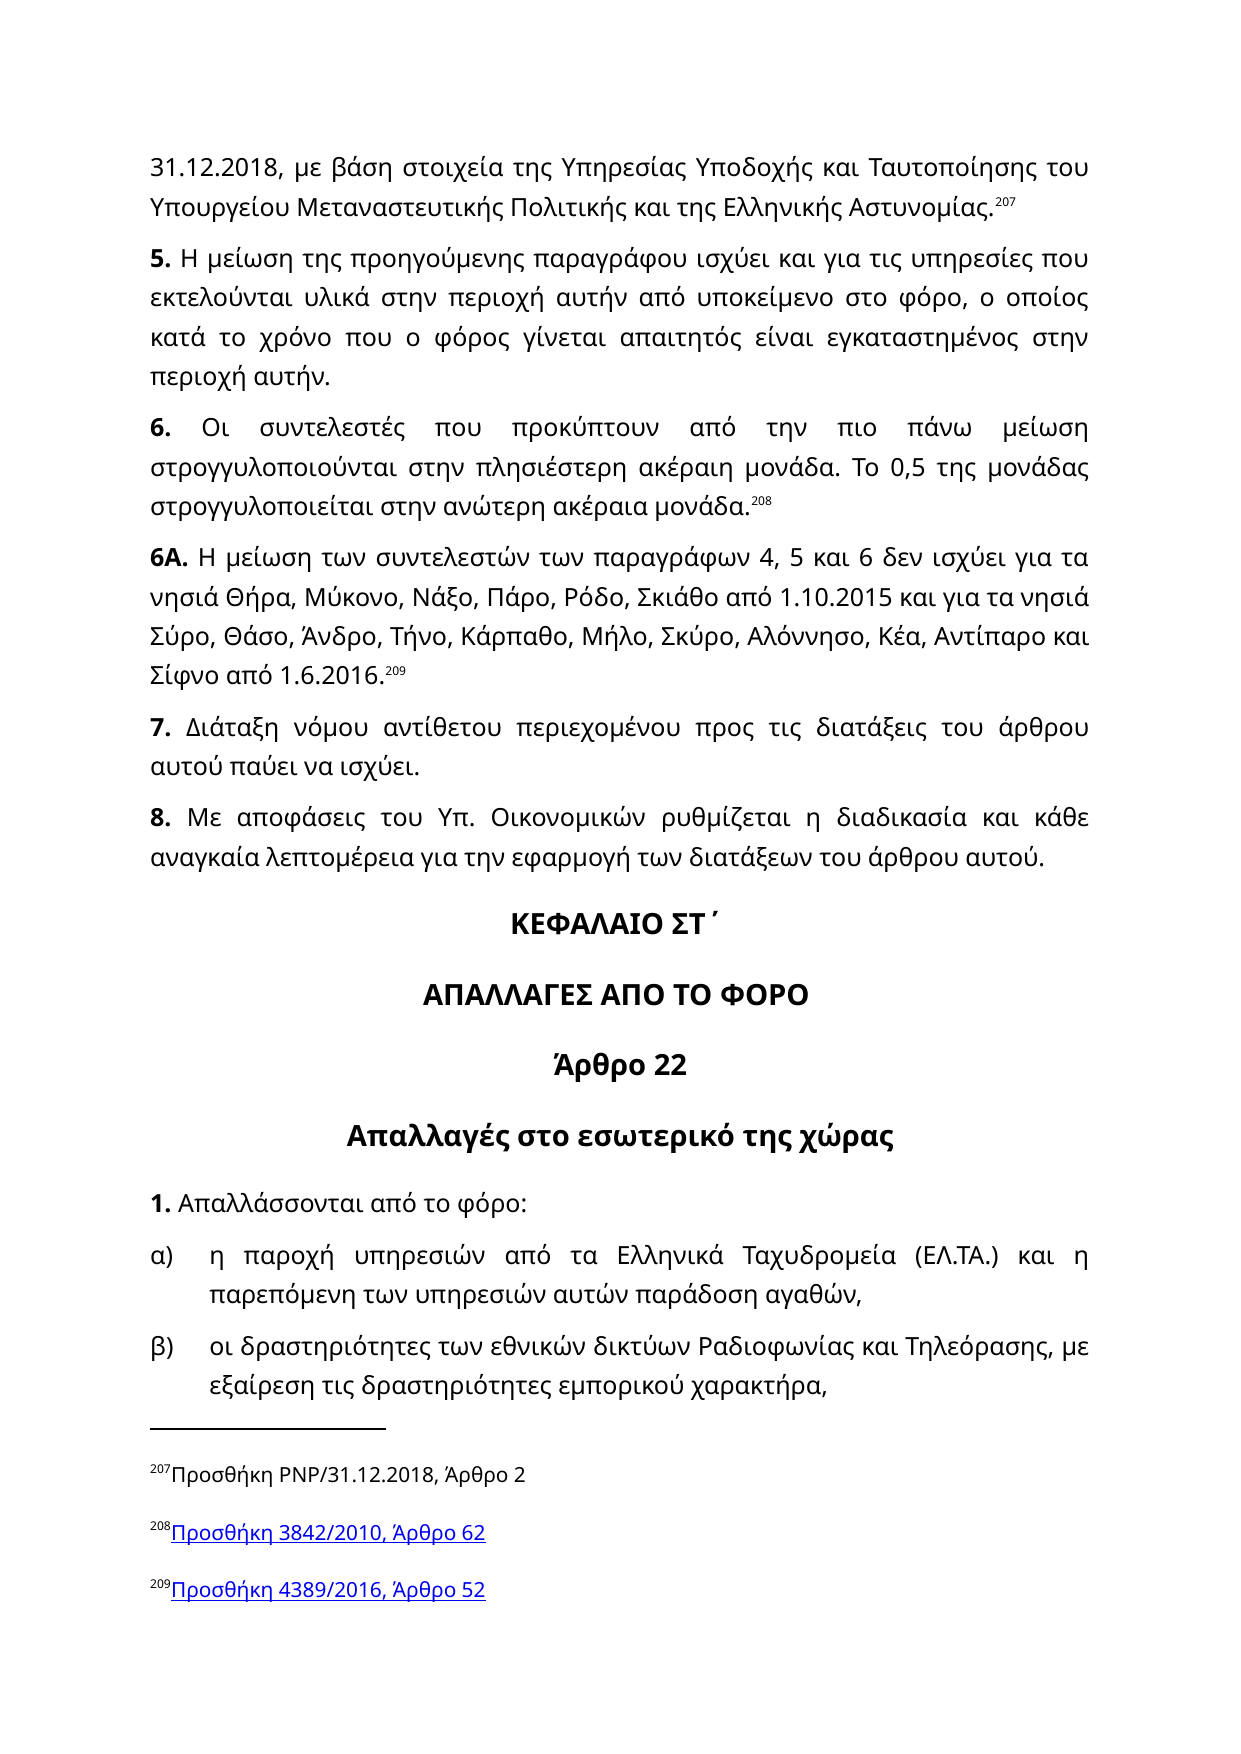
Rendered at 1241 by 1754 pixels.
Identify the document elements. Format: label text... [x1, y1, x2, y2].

text 1. Απαλλάσσονται από το φόρο: [150, 1186, 1090, 1220]
text Προσθήκη 3842/2010, Άρθρο 62 [150, 1518, 1090, 1546]
text 6. Οι συντελεστές που προκύπτουν από την πιο πάνω μείωση στρογγυλοποιούνται στην πλησιέστερη ακέραιη μονάδα. Το 0,5 της μονάδας στρογγυλοποιείται στην ανώτερη ακέραια μονάδα. [150, 410, 1090, 522]
text Προσθήκη PNP/31.12.2018, Άρθρο 2 [150, 1460, 1090, 1489]
text 7. Διάταξη νόμου αντίθετου περιεχομένου προς τις διατάξεις του άρθρου αυτού παύει να ισχύει. [150, 709, 1090, 782]
text 8. Με αποφάσεις του Υπ. Οικονομικών ρυθμίζεται η διαδικασία και κάθε αναγκαία λεπτομέρεια για την εφαρμογή των διατάξεων του άρθρου αυτού. [150, 800, 1090, 873]
subtitle ΚΕΦΑΛΑΙΟ ΣΤ΄ [150, 903, 1090, 943]
subtitle Απαλλαγές στο εσωτερικό της χώρας [150, 1115, 1090, 1155]
list α) η παροχή υπηρεσιών από τα Ελληνικά Ταχυδρομεία (ΕΛ.ΤΑ.) και η παρεπόμενη των υπηρεσιών αυτών παράδοση αγαθών, [150, 1237, 1090, 1311]
subtitle Άρθρο 22 [150, 1044, 1090, 1084]
text 5. Η μείωση της προηγούμενης παραγράφου ισχύει και για τις υπηρεσίες που εκτελούνται υλικά στην περιοχή αυτήν από υποκείμενο στο φόρο, ο οποίος κατά το χρόνο που ο φόρος γίνεται απαιτητός είναι εγκαταστημένος στην περιοχή αυτήν. [150, 241, 1090, 392]
list β) οι δραστηριότητες των εθνικών δικτύων Ραδιοφωνίας και Τηλεόρασης, με εξαίρεση τις δραστηριότητες εμπορικού χαρακτήρα, [150, 1328, 1090, 1402]
text 31.12.2018, με βάση στοιχεία της Υπηρεσίας Υποδοχής και Ταυτοποίησης του Υπουργείου Μεταναστευτικής Πολιτικής και της Ελληνικής Αστυνομίας. [150, 150, 1090, 223]
text 6Α. Η μείωση των συντελεστών των παραγράφων 4, 5 και 6 δεν ισχύει για τα νησιά Θήρα, Μύκονο, Νάξο, Πάρο, Ρόδο, Σκιάθο από 1.10.2015 και για τα νησιά Σύρο, Θάσο, Άνδρο, Τήνο, Κάρπαθο, Μήλο, Σκύρο, Αλόννησο, Κέα, Αντίπαρο και Σίφνο από 1.6.2016. [150, 540, 1090, 692]
subtitle ΑΠΑΛΛΑΓΕΣ ΑΠΟ ΤΟ ΦΟΡΟ [150, 974, 1090, 1014]
text Προσθήκη 4389/2016, Άρθρο 52 [150, 1576, 1090, 1604]
